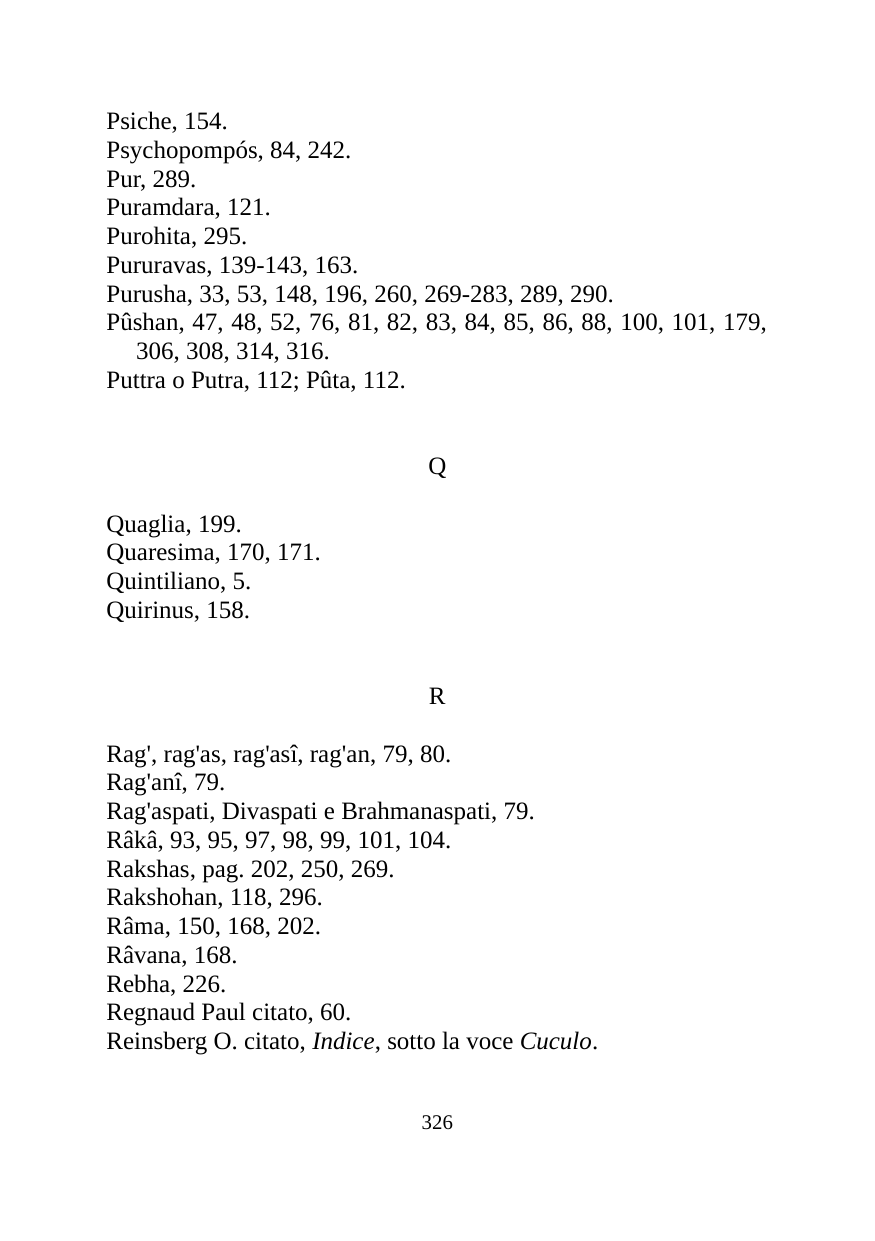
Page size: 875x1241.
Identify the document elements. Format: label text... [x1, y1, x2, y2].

text Puttra o Putra, 112; Pûta, 112. [106, 365, 768, 394]
text Rebha, 226. [106, 969, 768, 997]
text Râvana, 168. [106, 940, 768, 969]
text Rag'aspati, Divaspati e Brahmanaspati, 79. [106, 796, 768, 825]
text Rag', rag'as, rag'asî, rag'an, 79, 80. [106, 739, 768, 767]
text Regnaud Paul citato, 60. [106, 997, 768, 1026]
text Quintiliano, 5. [106, 566, 768, 595]
text Psiche, 154. [106, 106, 768, 135]
text R [106, 681, 768, 710]
text Râma, 150, 168, 202. [106, 911, 768, 940]
text Psychopompós, 84, 242. [106, 135, 768, 164]
text Râkâ, 93, 95, 97, 98, 99, 101, 104. [106, 825, 768, 854]
text Rag'anî, 79. [106, 767, 768, 796]
text Purohita, 295. [106, 221, 768, 250]
text Puramdara, 121. [106, 192, 768, 221]
text Quirinus, 158. [106, 595, 768, 624]
text Rakshohan, 118, 296. [106, 882, 768, 911]
text Rakshas, pag. 202, 250, 269. [106, 854, 768, 882]
text Pûshan, 47, 48, 52, 76, 81, 82, 83, 84, 85, 86, 88, 100, 101, 179, 306, 308, 314, 316. [106, 307, 768, 365]
text Quaresima, 170, 171. [106, 537, 768, 566]
text Reinsberg O. citato, Indice, sotto la voce Cuculo. [106, 1026, 768, 1055]
text Pur, 289. [106, 164, 768, 192]
text Q [106, 451, 768, 480]
text Quaglia, 199. [106, 509, 768, 537]
text Pururavas, 139-143, 163. [106, 250, 768, 279]
text Purusha, 33, 53, 148, 196, 260, 269-283, 289, 290. [106, 279, 768, 307]
